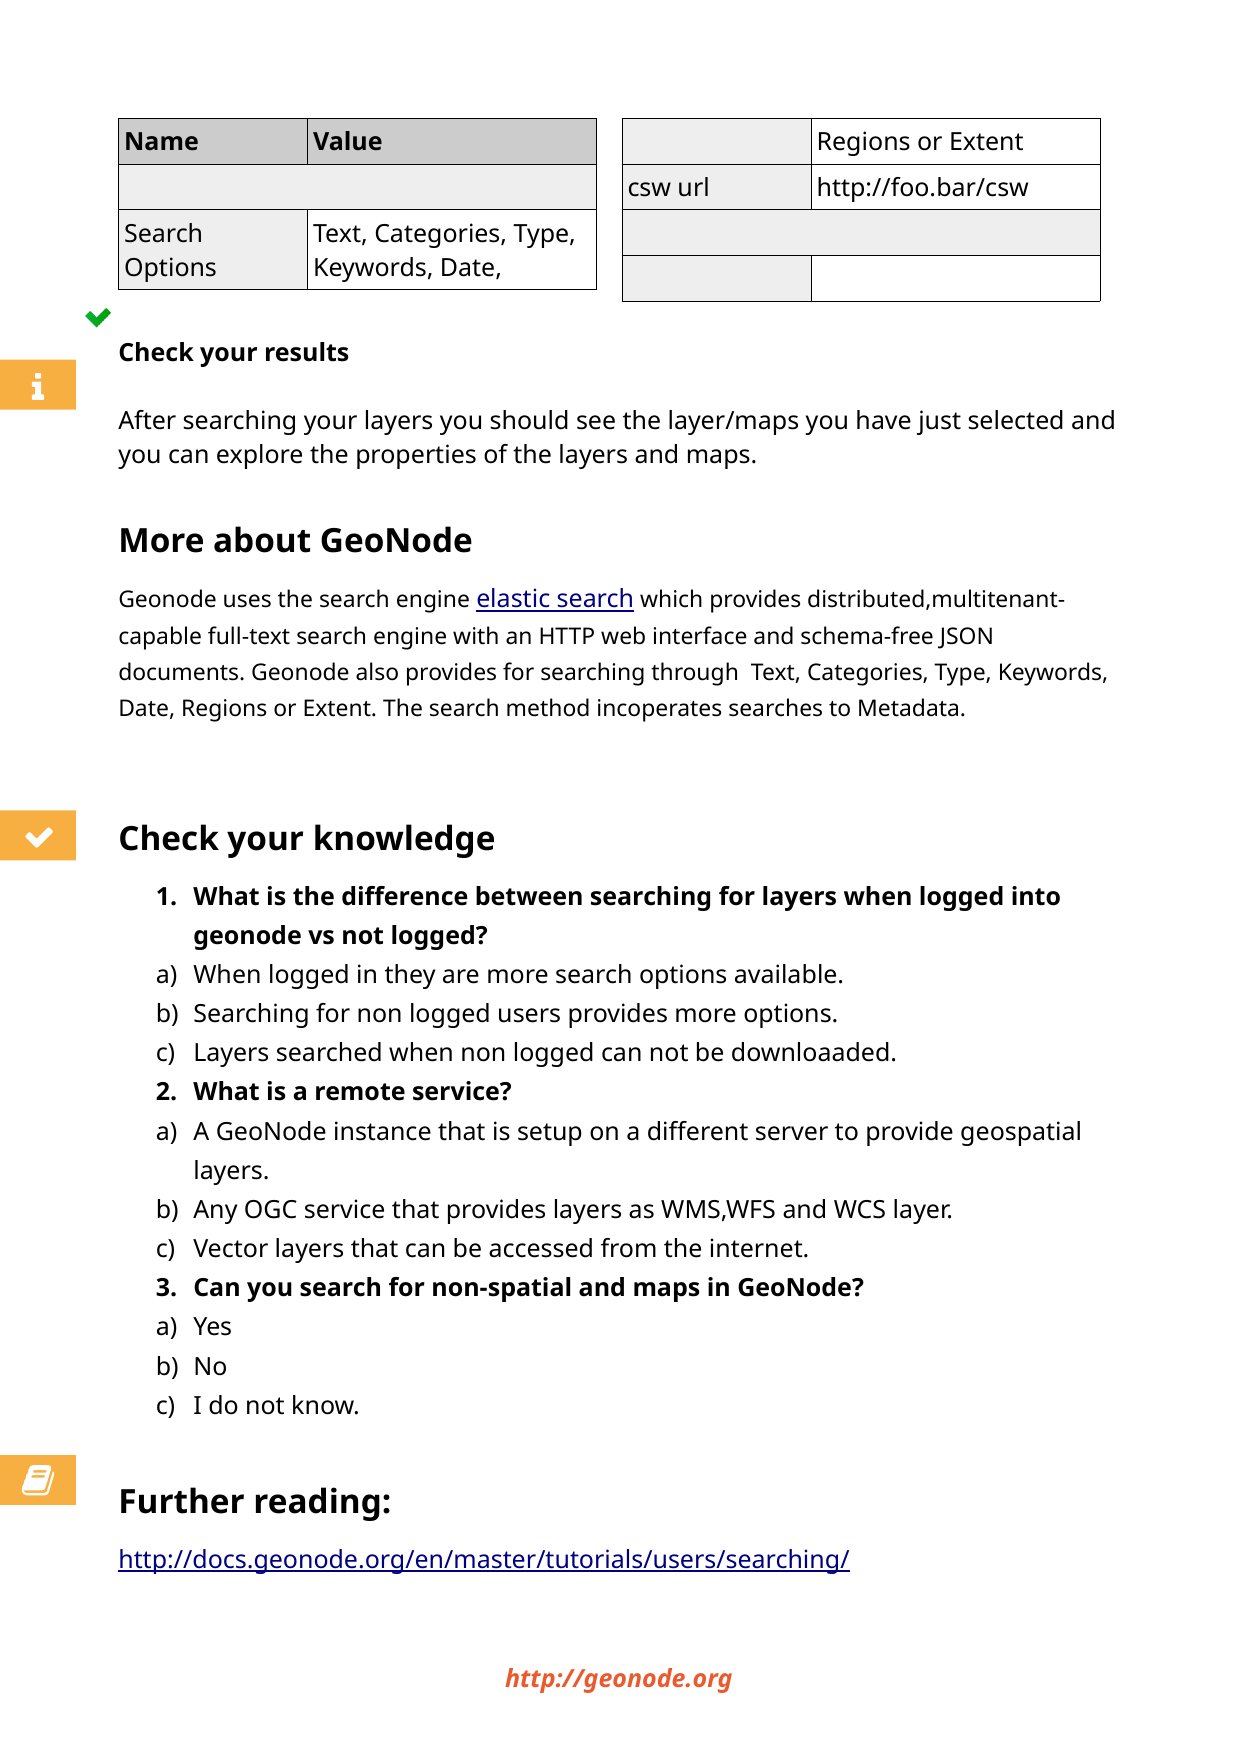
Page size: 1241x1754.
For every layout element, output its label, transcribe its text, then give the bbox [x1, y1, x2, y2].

table_header Value [308, 119, 596, 164]
list Yes [156, 1309, 1122, 1343]
table_cell [623, 210, 1100, 255]
table_cell csw url [623, 165, 811, 209]
table_header Name [119, 119, 307, 164]
table_cell Search Options [119, 210, 307, 289]
subtitle More about GeoNode [118, 517, 1122, 562]
text After searching your layers you should see the layer/maps you have just selected and you can explore the properties of the layers and maps. [118, 403, 1122, 505]
list What is the difference between searching for layers when logged into geonode vs not logged? [156, 878, 1122, 951]
table_cell [623, 119, 811, 164]
subtitle Further reading: [118, 1477, 1122, 1523]
list Searching for non logged users provides more options. [156, 996, 1122, 1030]
list Can you search for non-spatial and maps in GeoNode? [156, 1270, 1122, 1304]
list What is a remote service? [156, 1074, 1122, 1108]
list When logged in they are more search options available. [156, 957, 1122, 991]
table_cell http://foo.bar/csw [812, 165, 1100, 209]
table_cell [812, 256, 1100, 301]
list A GeoNode instance that is setup on a different server to provide geospatial layers. [156, 1113, 1122, 1186]
subtitle Check your knowledge [118, 814, 1122, 860]
list Any OGC service that provides layers as WMS,WFS and WCS layer. [156, 1192, 1122, 1226]
text http://docs.geonode.org/en/master/tutorials/users/searching/ [118, 1541, 1122, 1576]
table_cell [623, 256, 811, 301]
list I do not know. [156, 1387, 1122, 1421]
text Check your results [118, 335, 1122, 369]
list Layers searched when non logged can not be downloaaded. [156, 1035, 1122, 1069]
list Vector layers that can be accessed from the internet. [156, 1231, 1122, 1265]
table_cell [119, 165, 596, 209]
table_cell Regions or Extent [812, 119, 1100, 164]
text Geonode uses the search engine elastic search which provides distributed,multitenant-capable full-text search engine with an HTTP web interface and schema-free JSON documents. Geonode also provides for searching through Text, Categories, Type, Keywords, Date, Regions or Extent. The search method incoperates searches to Metadata. [118, 581, 1122, 723]
list No [156, 1348, 1122, 1382]
table_cell Text, Categories, Type, Keywords, Date, [308, 210, 596, 289]
